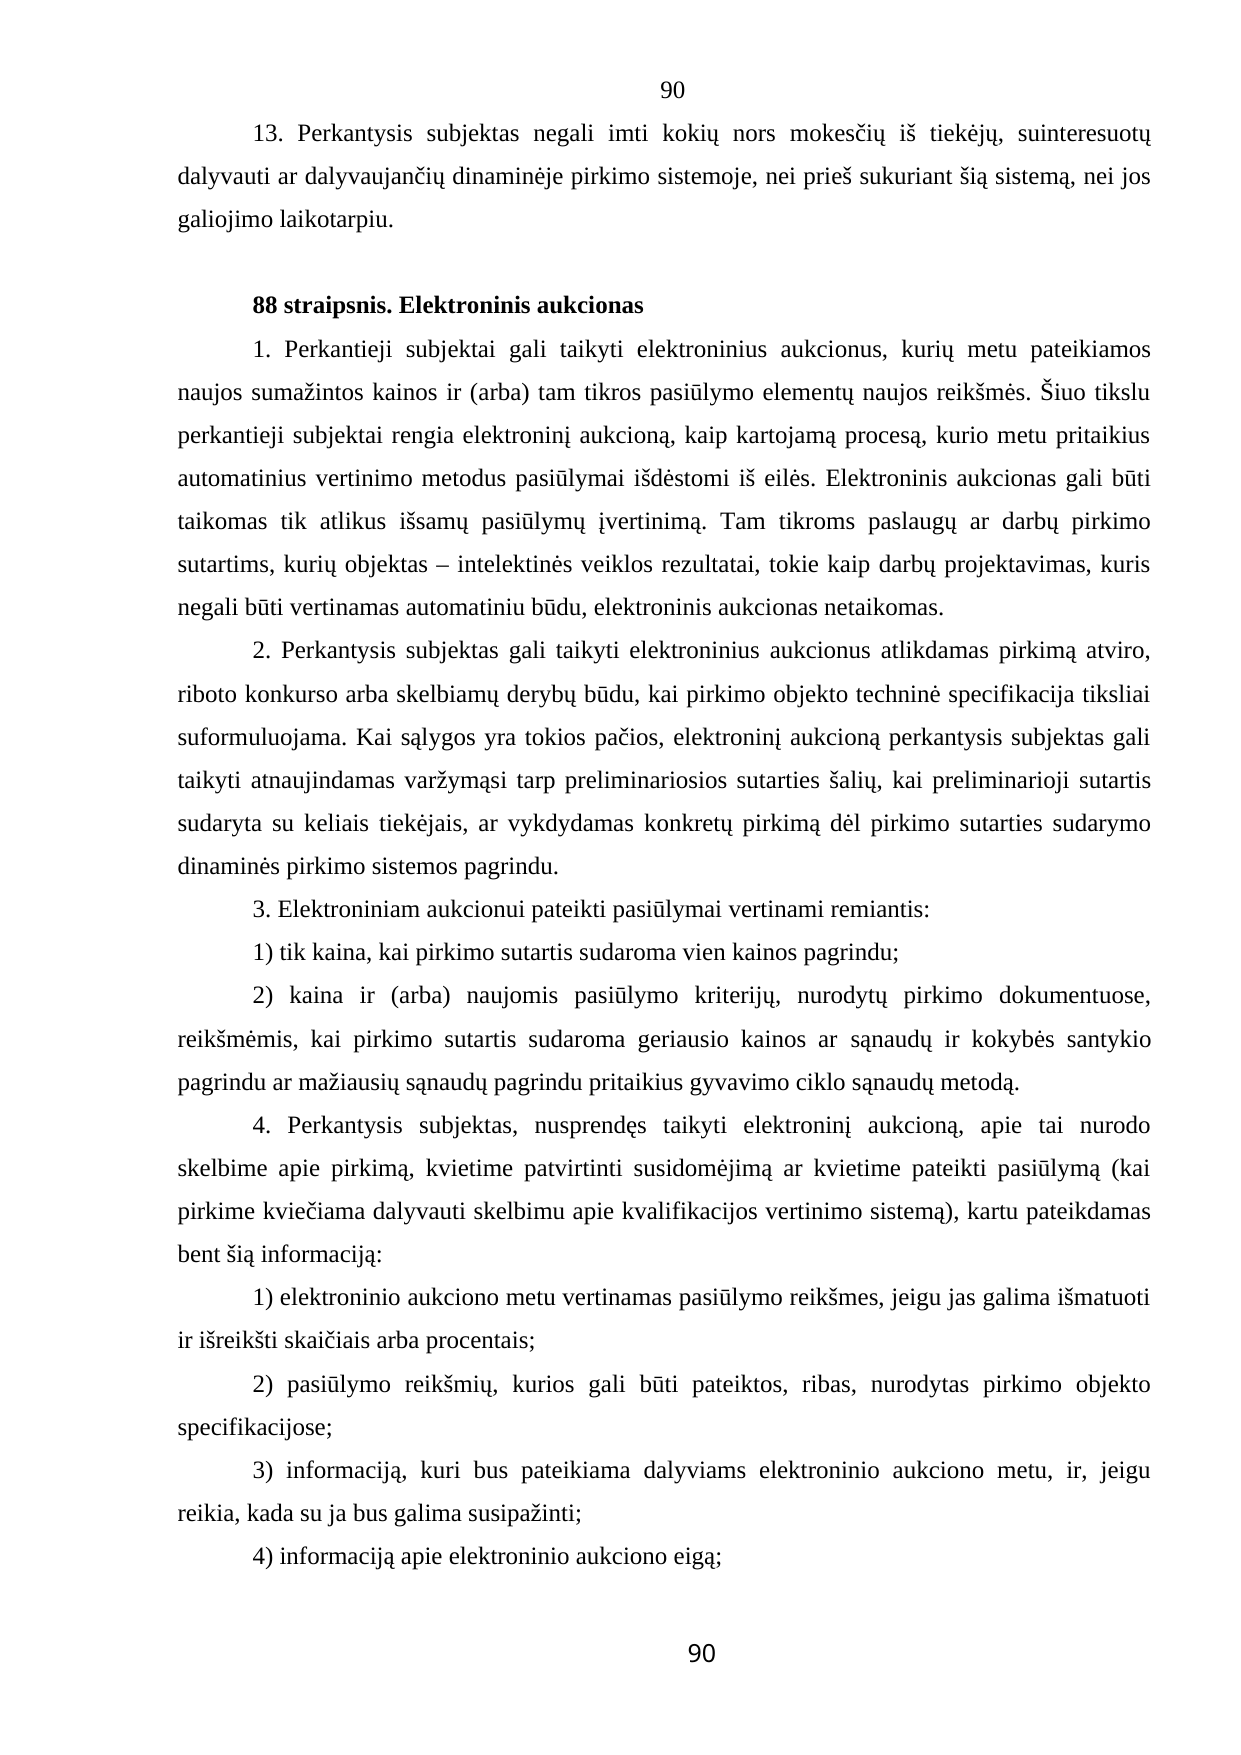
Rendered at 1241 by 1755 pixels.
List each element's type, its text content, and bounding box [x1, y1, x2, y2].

text 88 straipsnis. Elektroninis aukcionas [177, 291, 1152, 319]
text 13. Perkantysis subjektas negali imti kokių nors mokesčių iš tiekėjų, suinteresuotų dalyvauti ar dalyvaujančių dinaminėje pirkimo sistemoje, nei prieš sukuriant šią sistemą, nei jos galiojimo laikotarpiu. [177, 118, 1152, 233]
text 1. Perkantieji subjektai gali taikyti elektroninius aukcionus, kurių metu pateikiamos naujos sumažintos kainos ir (arba) tam tikros pasiūlymo elementų naujos reikšmės. Šiuo tikslu perkantieji subjektai rengia elektroninį aukcioną, kaip kartojamą procesą, kurio metu pritaikius automatinius vertinimo metodus pasiūlymai išdėstomi iš eilės. Elektroninis aukcionas gali būti taikomas tik atlikus išsamų pasiūlymų įvertinimą. Tam tikroms paslaugų ar darbų pirkimo sutartims, kurių objektas – intelektinės veiklos rezultatai, tokie kaip darbų projektavimas, kuris negali būti vertinamas automatiniu būdu, elektroninis aukcionas netaikomas. [177, 334, 1152, 621]
text 2) pasiūlymo reikšmių, kurios gali būti pateiktos, ribas, nurodytas pirkimo objekto specifikacijose; [177, 1369, 1152, 1441]
text 1) elektroninio aukciono metu vertinamas pasiūlymo reikšmes, jeigu jas galima išmatuoti ir išreikšti skaičiais arba procentais; [177, 1282, 1152, 1354]
text 3. Elektroniniam aukcionui pateikti pasiūlymai vertinami remiantis: [177, 894, 1152, 923]
text 3) informaciją, kuri bus pateikiama dalyviams elektroninio aukciono metu, ir, jeigu reikia, kada su ja bus galima susipažinti; [177, 1455, 1152, 1527]
text 4. Perkantysis subjektas, nusprendęs taikyti elektroninį aukcioną, apie tai nurodo skelbime apie pirkimą, kvietime patvirtinti susidomėjimą ar kvietime pateikti pasiūlymą (kai pirkime kviečiama dalyvauti skelbimu apie kvalifikacijos vertinimo sistemą), kartu pateikdamas bent šią informaciją: [177, 1110, 1152, 1268]
text 1) tik kaina, kai pirkimo sutartis sudaroma vien kainos pagrindu; [177, 937, 1152, 966]
text 2) kaina ir (arba) naujomis pasiūlymo kriterijų, nurodytų pirkimo dokumentuose, reikšmėmis, kai pirkimo sutartis sudaroma geriausio kainos ar sąnaudų ir kokybės santykio pagrindu ar mažiausių sąnaudų pagrindu pritaikius gyvavimo ciklo sąnaudų metodą. [177, 981, 1152, 1096]
text 2. Perkantysis subjektas gali taikyti elektroninius aukcionus atlikdamas pirkimą atviro, riboto konkurso arba skelbiamų derybų būdu, kai pirkimo objekto techninė specifikacija tiksliai suformuluojama. Kai sąlygos yra tokios pačios, elektroninį aukcioną perkantysis subjektas gali taikyti atnaujindamas varžymąsi tarp preliminariosios sutarties šalių, kai preliminarioji sutartis sudaryta su keliais tiekėjais, ar vykdydamas konkretų pirkimą dėl pirkimo sutarties sudarymo dinaminės pirkimo sistemos pagrindu. [177, 636, 1152, 880]
text 4) informaciją apie elektroninio aukciono eigą; [177, 1541, 1152, 1570]
